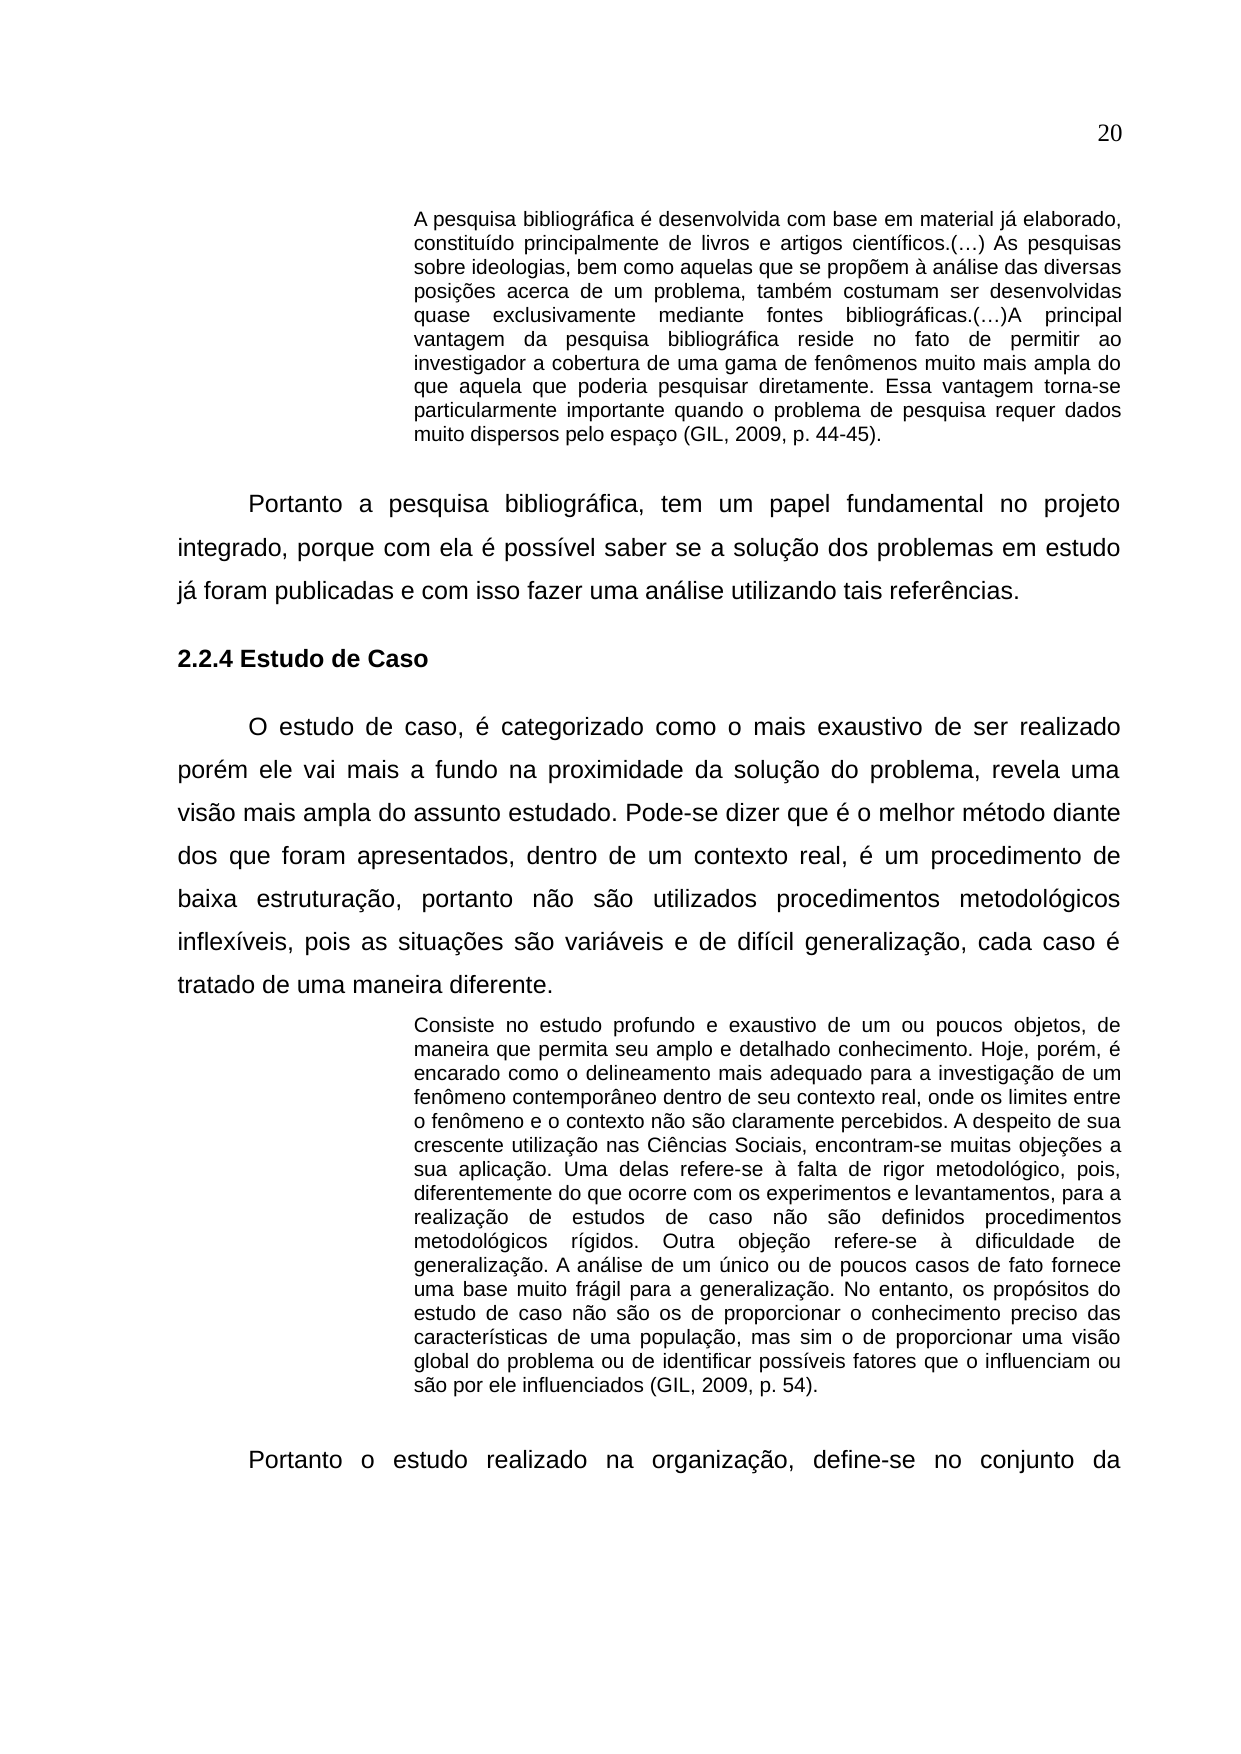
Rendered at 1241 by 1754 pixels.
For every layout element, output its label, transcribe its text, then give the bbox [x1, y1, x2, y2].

text Portanto a pesquisa bibliográfica, tem um papel fundamental no projeto integrado, porque com ela é possível saber se a solução dos problemas em estudo já foram publicadas e com isso fazer uma análise utilizando tais referências. [177, 489, 1122, 604]
subtitle 2.2.4 Estudo de Caso [177, 643, 1122, 672]
text Consiste no estudo profundo e exaustivo de um ou poucos objetos, de maneira que permita seu amplo e detalhado conhecimento. Hoje, porém, é encarado como o delineamento mais adequado para a investigação de um fenômeno contemporâneo dentro de seu contexto real, onde os limites entre o fenômeno e o contexto não são claramente percebidos. A despeito de sua crescente utilização nas Ciências Sociais, encontram-se muitas objeções a sua aplicação. Uma delas refere-se à falta de rigor metodológico, pois, diferentemente do que ocorre com os experimentos e levantamentos, para a realização de estudos de caso não são definidos procedimentos metodológicos rígidos. Outra objeção refere-se à dificuldade de generalização. A análise de um único ou de poucos casos de fato fornece uma base muito frágil para a generalização. No entanto, os propósitos do estudo de caso não são os de proporcionar o conhecimento preciso das características de uma população, mas sim o de proporcionar uma visão global do problema ou de identificar possíveis fatores que o influenciam ou são por ele influenciados (GIL, 2009, p. 54). [413, 1013, 1122, 1397]
text Portanto o estudo realizado na organização, define-se no conjunto da [177, 1444, 1122, 1473]
text O estudo de caso, é categorizado como o mais exaustivo de ser realizado porém ele vai mais a fundo na proximidade da solução do problema, revela uma visão mais ampla do assunto estudado. Pode-se dizer que é o melhor método diante dos que foram apresentados, dentro de um contexto real, é um procedimento de baixa estruturação, portanto não são utilizados procedimentos metodológicos inflexíveis, pois as situações são variáveis e de difícil generalização, cada caso é tratado de uma maneira diferente. [177, 711, 1122, 999]
text A pesquisa bibliográfica é desenvolvida com base em material já elaborado, constituído principalmente de livros e artigos científicos.(…) As pesquisas sobre ideologias, bem como aquelas que se propõem à análise das diversas posições acerca de um problema, também costumam ser desenvolvidas quase exclusivamente mediante fontes bibliográficas.(…)A principal vantagem da pesquisa bibliográfica reside no fato de permitir ao investigador a cobertura de uma gama de fenômenos muito mais ampla do que aquela que poderia pesquisar diretamente. Essa vantagem torna-se particularmente importante quando o problema de pesquisa requer dados muito dispersos pelo espaço (GIL, 2009, p. 44-45). [413, 207, 1122, 446]
